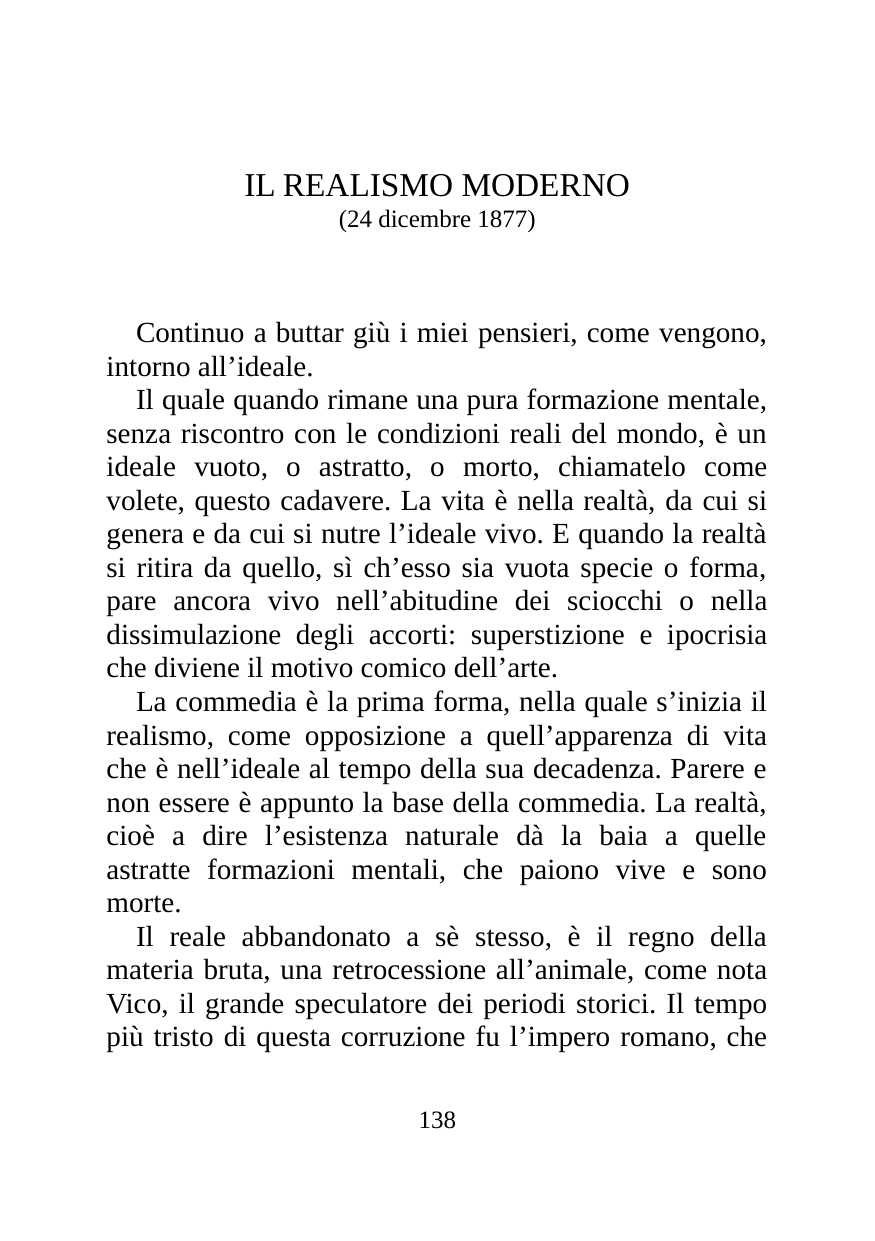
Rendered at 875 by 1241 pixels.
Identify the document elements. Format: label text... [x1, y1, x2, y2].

text Il reale abbandonato a sè stesso, è il regno della materia bruta, una retrocessione all’animale, come nota Vico, il grande speculatore dei periodi storici. Il tempo più tristo di questa corruzione fu l’impero romano, che [106, 919, 768, 1053]
text La commedia è la prima forma, nella quale s’inizia il realismo, come opposizione a quell’apparenza di vita che è nell’ideale al tempo della sua decadenza. Parere e non essere è appunto la base della commedia. La realtà, cioè a dire l’esistenza naturale dà la baia a quelle astratte formazioni mentali, che paiono vive e sono morte. [106, 684, 768, 919]
text Il quale quando rimane una pura formazione mentale, senza riscontro con le condizioni reali del mondo, è un ideale vuoto, o astratto, o morto, chiamatelo come volete, questo cadavere. La vita è nella realtà, da cui si genera e da cui si nutre l’ideale vivo. E quando la realtà si ritira da quello, sì ch’esso sia vuota specie o forma, pare ancora vivo nell’abitudine dei sciocchi o nella dissimulazione degli accorti: superstizione e ipocrisia che diviene il motivo comico dell’arte. [106, 382, 768, 684]
subtitle IL REALISMO MODERNO (24 dicembre 1877) [106, 165, 768, 232]
text Continuo a buttar giù i miei pensieri, come vengono, intorno all’ideale. [106, 315, 768, 382]
